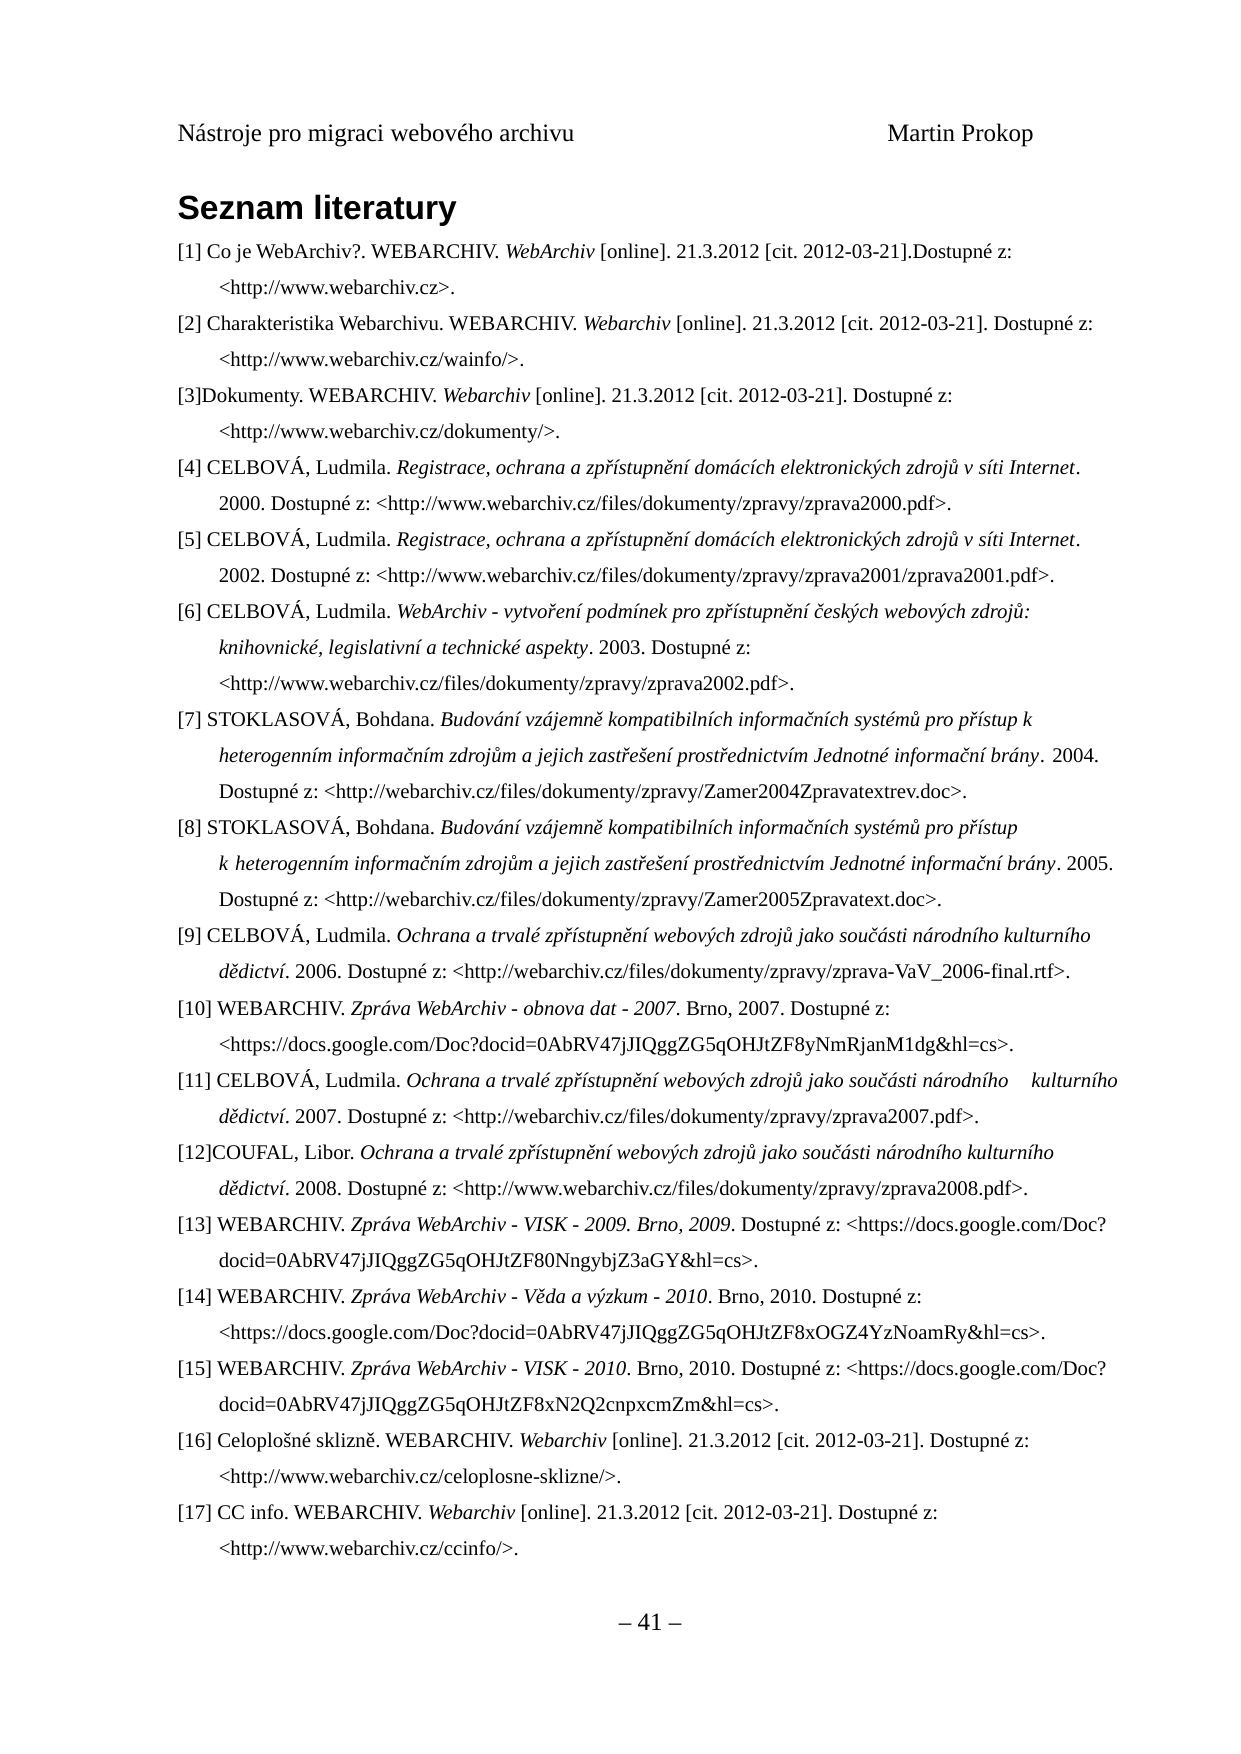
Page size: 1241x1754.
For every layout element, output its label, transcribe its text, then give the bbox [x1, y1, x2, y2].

text [2] Charakteristika Webarchivu. WEBARCHIV. Webarchiv [online]. 21.3.2012 [cit. 2012-03-21]. Dostupné z: <http://www.webarchiv.cz/wainfo/>. [177, 311, 1122, 371]
text [14] WEBARCHIV. Zpráva WebArchiv - Věda a výzkum - 2010. Brno, 2010. Dostupné z: <https://docs.google.com/Doc?docid=0AbRV47jJIQggZG5qOHJtZF8xOGZ4YzNoamRy&hl=cs>. [177, 1284, 1122, 1344]
text [3]Dokumenty. WEBARCHIV. Webarchiv [online]. 21.3.2012 [cit. 2012-03-21]. Dostupné z: <http://www.webarchiv.cz/dokumenty/>. [177, 383, 1122, 443]
text [1] Co je WebArchiv?. WEBARCHIV. WebArchiv [online]. 21.3.2012 [cit. 2012-03-21].Dostupné z: <http://www.webarchiv.cz>. [177, 238, 1122, 299]
subtitle Seznam literatury [177, 188, 1122, 227]
text [11] CELBOVÁ, Ludmila. Ochrana a trvalé zpřístupnění webových zdrojů jako součásti národního kulturního dědictví. 2007. Dostupné z: <http://webarchiv.cz/files/dokumenty/zpravy/zprava2007.pdf>. [177, 1067, 1122, 1128]
text [4] CELBOVÁ, Ludmila. Registrace, ochrana a zpřístupnění domácích elektronických zdrojů v síti Internet. 2000. Dostupné z: <http://www.webarchiv.cz/files/dokumenty/zpravy/zprava2000.pdf>. [177, 455, 1122, 515]
text [13] WEBARCHIV. Zpráva WebArchiv - VISK - 2009. Brno, 2009. Dostupné z: <https://docs.google.com/Doc?docid=0AbRV47jJIQggZG5qOHJtZF80NngybjZ3aGY&hl=cs>. [177, 1212, 1122, 1272]
text [5] CELBOVÁ, Ludmila. Registrace, ochrana a zpřístupnění domácích elektronických zdrojů v síti Internet. 2002. Dostupné z: <http://www.webarchiv.cz/files/dokumenty/zpravy/zprava2001/zprava2001.pdf>. [177, 527, 1122, 587]
text [16] Celoplošné sklizně. WEBARCHIV. Webarchiv [online]. 21.3.2012 [cit. 2012-03-21]. Dostupné z: <http://www.webarchiv.cz/celoplosne-sklizne/>. [177, 1428, 1122, 1488]
text [10] WEBARCHIV. Zpráva WebArchiv - obnova dat - 2007. Brno, 2007. Dostupné z: <https://docs.google.com/Doc?docid=0AbRV47jJIQggZG5qOHJtZF8yNmRjanM1dg&hl=cs>. [177, 995, 1122, 1056]
text [9] CELBOVÁ, Ludmila. Ochrana a trvalé zpřístupnění webových zdrojů jako součásti národního kulturního dědictví. 2006. Dostupné z: <http://webarchiv.cz/files/dokumenty/zpravy/zprava-VaV_2006-final.rtf>. [177, 923, 1122, 983]
text [7] STOKLASOVÁ, Bohdana. Budování vzájemně kompatibilních informačních systémů pro přístup k heterogenním informačním zdrojům a jejich zastřešení prostřednictvím Jednotné informační brány. 2004. Dostupné z: <http://webarchiv.cz/files/dokumenty/zpravy/Zamer2004Zpravatextrev.doc>. [177, 707, 1122, 803]
text [15] WEBARCHIV. Zpráva WebArchiv - VISK - 2010. Brno, 2010. Dostupné z: <https://docs.google.com/Doc?docid=0AbRV47jJIQggZG5qOHJtZF8xN2Q2cnpxcmZm&hl=cs>. [177, 1356, 1122, 1416]
text [17] CC info. WEBARCHIV. Webarchiv [online]. 21.3.2012 [cit. 2012-03-21]. Dostupné z: <http://www.webarchiv.cz/ccinfo/>. [177, 1500, 1122, 1560]
text [12]COUFAL, Libor. Ochrana a trvalé zpřístupnění webových zdrojů jako součásti národního kulturního dědictví. 2008. Dostupné z: <http://www.webarchiv.cz/files/dokumenty/zpravy/zprava2008.pdf>. [177, 1139, 1122, 1200]
text [8] STOKLASOVÁ, Bohdana. Budování vzájemně kompatibilních informačních systémů pro přístup k heterogenním informačním zdrojům a jejich zastřešení prostřednictvím Jednotné informační brány. 2005. Dostupné z: <http://webarchiv.cz/files/dokumenty/zpravy/Zamer2005Zpravatext.doc>. [177, 815, 1122, 911]
text [6] CELBOVÁ, Ludmila. WebArchiv - vytvoření podmínek pro zpřístupnění českých webových zdrojů: knihovnické, legislativní a technické aspekty. 2003. Dostupné z: <http://www.webarchiv.cz/files/dokumenty/zpravy/zprava2002.pdf>. [177, 599, 1122, 695]
